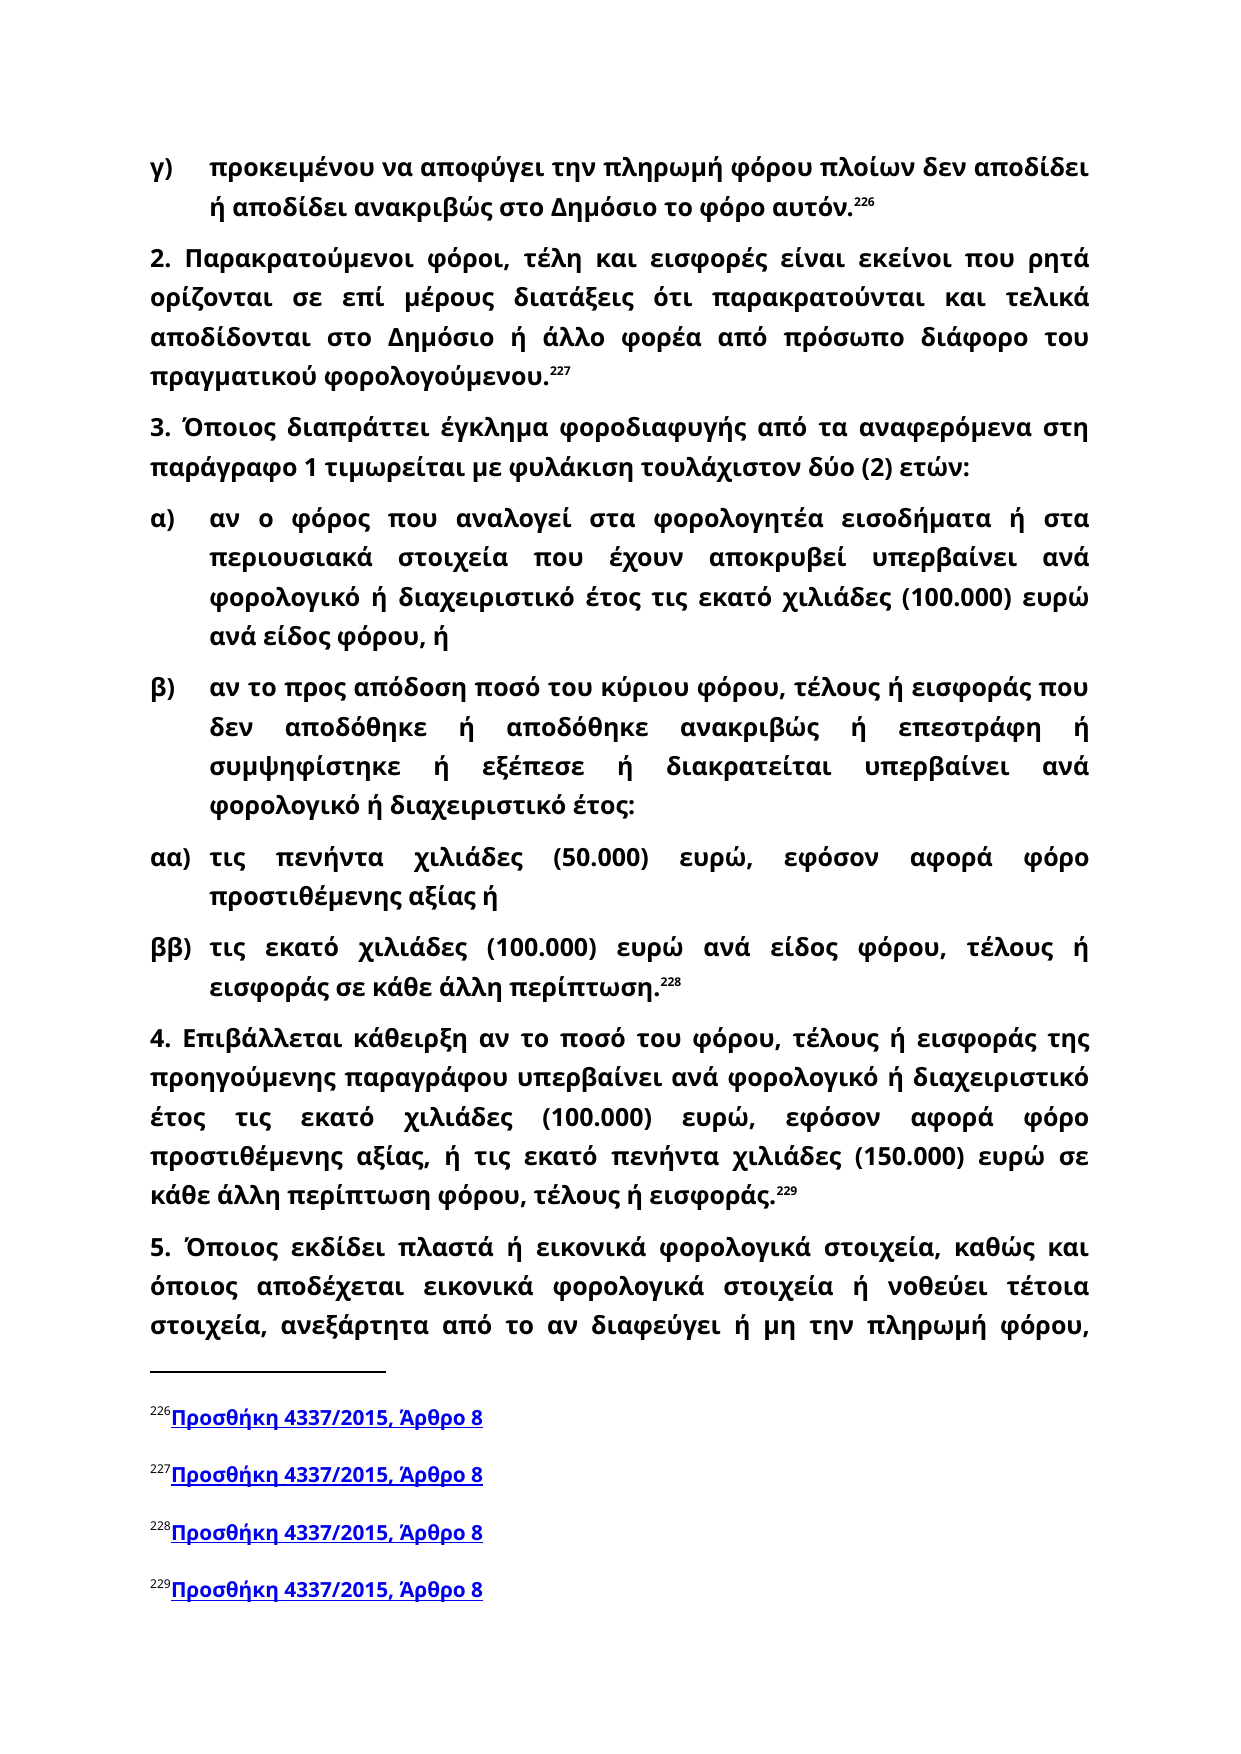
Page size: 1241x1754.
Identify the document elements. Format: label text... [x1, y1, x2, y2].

text 3. Όποιος διαπράττει έγκλημα φοροδιαφυγής από τα αναφερόμενα στη παράγραφο 1 τιμωρείται με φυλάκιση τουλάχιστον δύο (2) ετών: [150, 410, 1090, 483]
text Προσθήκη 4337/2015, Άρθρο 8 [150, 1518, 1090, 1546]
text Προσθήκη 4337/2015, Άρθρο 8 [150, 1460, 1090, 1489]
list α) αν ο φόρος που αναλογεί στα φορολογητέα εισοδήματα ή στα περιουσιακά στοιχεία που έχουν αποκρυβεί υπερβαίνει ανά φορολογικό ή διαχειριστικό έτος τις εκατό χιλιάδες (100.000) ευρώ ανά είδος φόρου, ή [150, 501, 1090, 652]
text 5. Όποιος εκδίδει πλαστά ή εικονικά φορολογικά στοιχεία, καθώς και όποιος αποδέχεται εικονικά φορολογικά στοιχεία ή νοθεύει τέτοια στοιχεία, ανεξάρτητα από το αν διαφεύγει ή μη την πληρωμή φόρου, [150, 1229, 1090, 1342]
text Προσθήκη 4337/2015, Άρθρο 8 [150, 1576, 1090, 1604]
text Προσθήκη 4337/2015, Άρθρο 8 [150, 1403, 1090, 1431]
text 2. Παρακρατούμενοι φόροι, τέλη και εισφορές είναι εκείνοι που ρητά ορίζονται σε επί μέρους διατάξεις ότι παρακρατούνται και τελικά αποδίδονται στο Δημόσιο ή άλλο φορέα από πρόσωπο διάφορο του πραγματικού φορολογούμενου. [150, 241, 1090, 392]
list β) αν το προς απόδοση ποσό του κύριου φόρου, τέλους ή εισφοράς που δεν αποδόθηκε ή αποδόθηκε ανακριβώς ή επεστράφη ή συμψηφίστηκε ή εξέπεσε ή διακρατείται υπερβαίνει ανά φορολογικό ή διαχειριστικό έτος: [150, 670, 1090, 822]
text 4. Επιβάλλεται κάθειρξη αν το ποσό του φόρου, τέλους ή εισφοράς της προηγούμενης παραγράφου υπερβαίνει ανά φορολογικό ή διαχειριστικό έτος τις εκατό χιλιάδες (100.000) ευρώ, εφόσον αφορά φόρο προστιθέμενης αξίας, ή τις εκατό πενήντα χιλιάδες (150.000) ευρώ σε κάθε άλλη περίπτωση φόρου, τέλους ή εισφοράς. [150, 1021, 1090, 1212]
list γ) προκειμένου να αποφύγει την πληρωμή φόρου πλοίων δεν αποδίδει ή αποδίδει ανακριβώς στο Δημόσιο το φόρο αυτόν. [150, 150, 1090, 223]
list ββ) τις εκατό χιλιάδες (100.000) ευρώ ανά είδος φόρου, τέλους ή εισφοράς σε κάθε άλλη περίπτωση. [150, 930, 1090, 1003]
list αα) τις πενήντα χιλιάδες (50.000) ευρώ, εφόσον αφορά φόρο προστιθέμενης αξίας ή [150, 839, 1090, 912]
